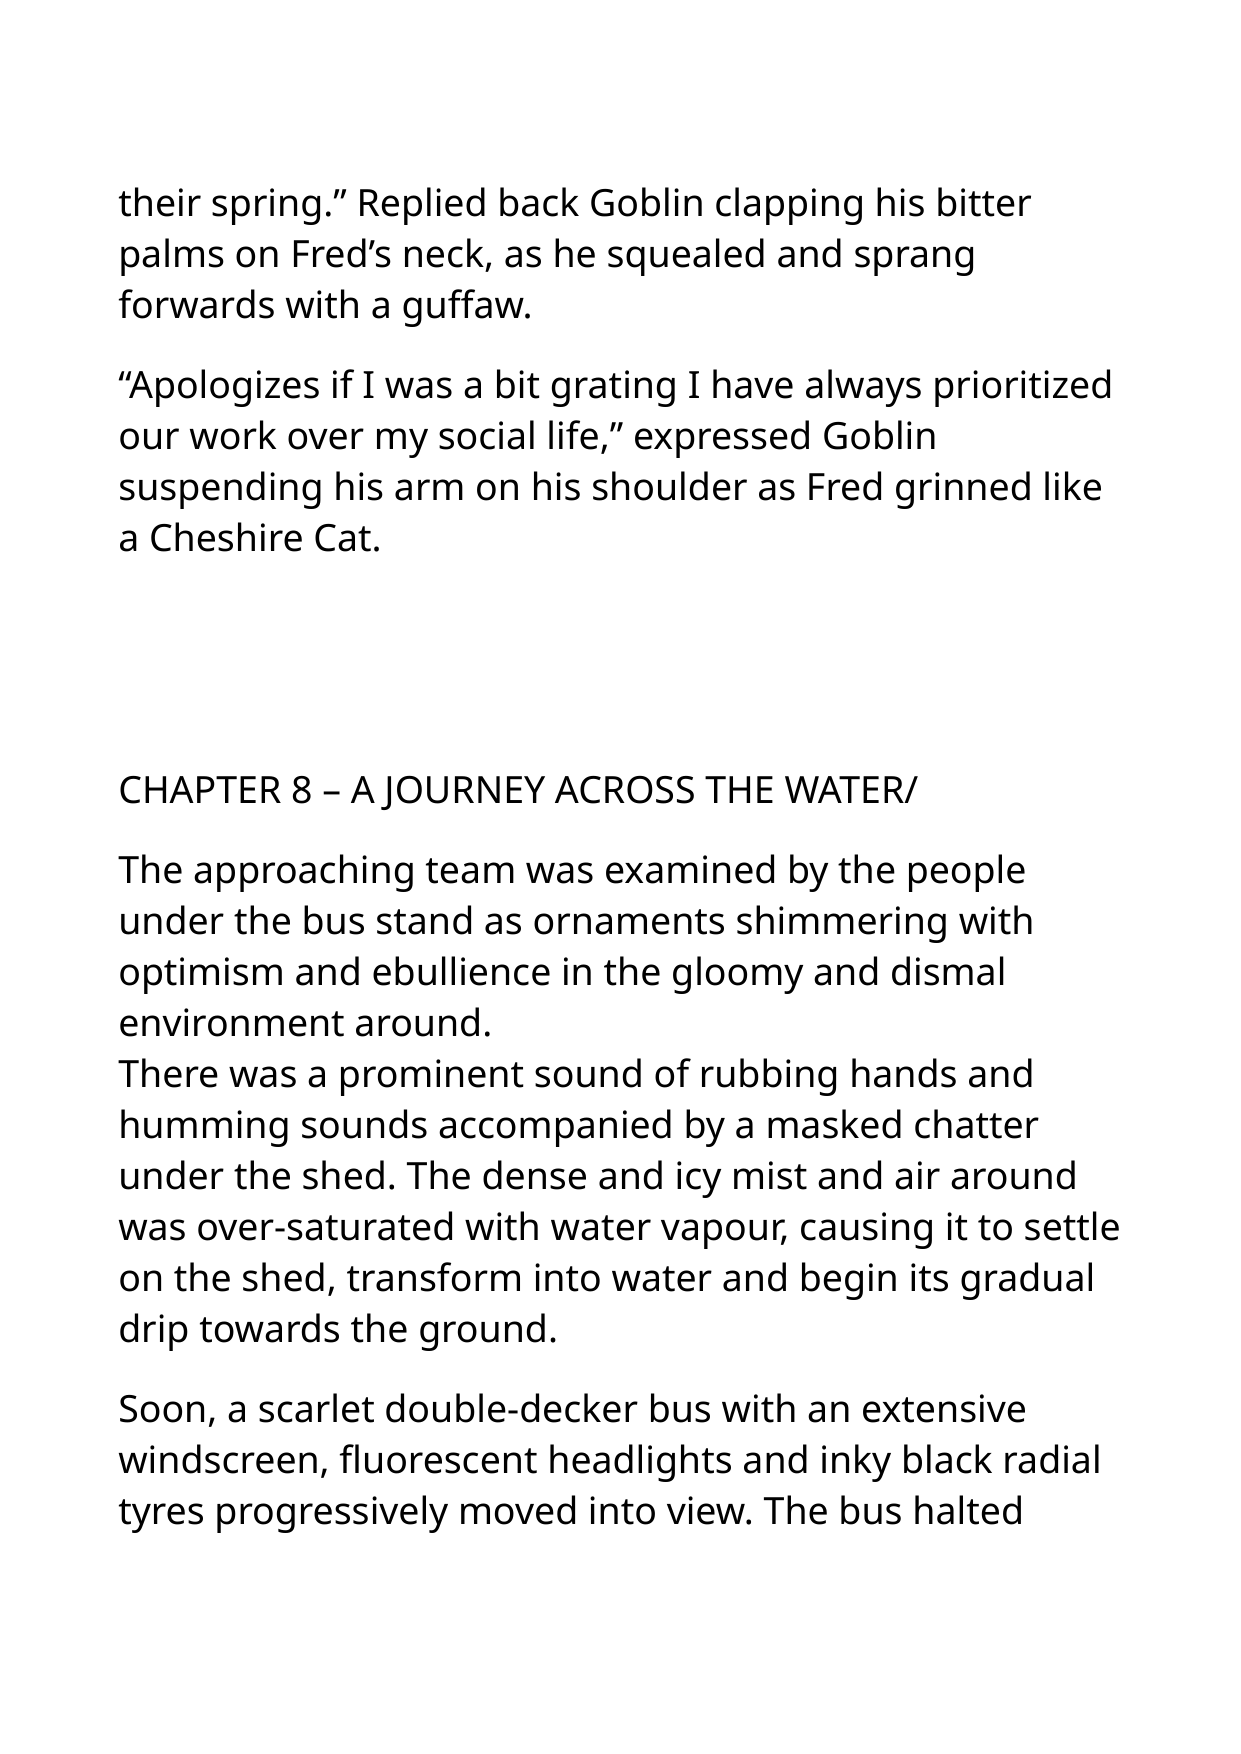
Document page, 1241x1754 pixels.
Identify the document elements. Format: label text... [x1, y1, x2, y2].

text There was a prominent sound of rubbing hands and humming sounds accompanied by a masked chatter under the shed. The dense and icy mist and air around was over-saturated with water vapour, causing it to settle on the shed, transform into water and begin its gradual drip towards the ground. [118, 1048, 1122, 1354]
text Soon, a scarlet double-decker bus with an extensive windscreen, fluorescent headlights and inky black radial tyres progressively moved into view. The bus halted [118, 1383, 1122, 1536]
text their spring.” Replied back Goblin clapping his bitter palms on Fred’s neck, as he squealed and sprang forwards with a guffaw. [118, 176, 1122, 329]
text CHAPTER 8 – A JOURNEY ACROSS THE WATER/ [118, 764, 1122, 815]
text “Apologizes if I was a bit grating I have always prioritized our work over my social life,” expressed Goblin suspending his arm on his shoulder as Fred grinned like a Cheshire Cat. [118, 358, 1122, 562]
text The approaching team was examined by the people under the bus stand as ornaments shimmering with optimism and ebullience in the gloomy and dismal environment around. [118, 843, 1122, 1048]
